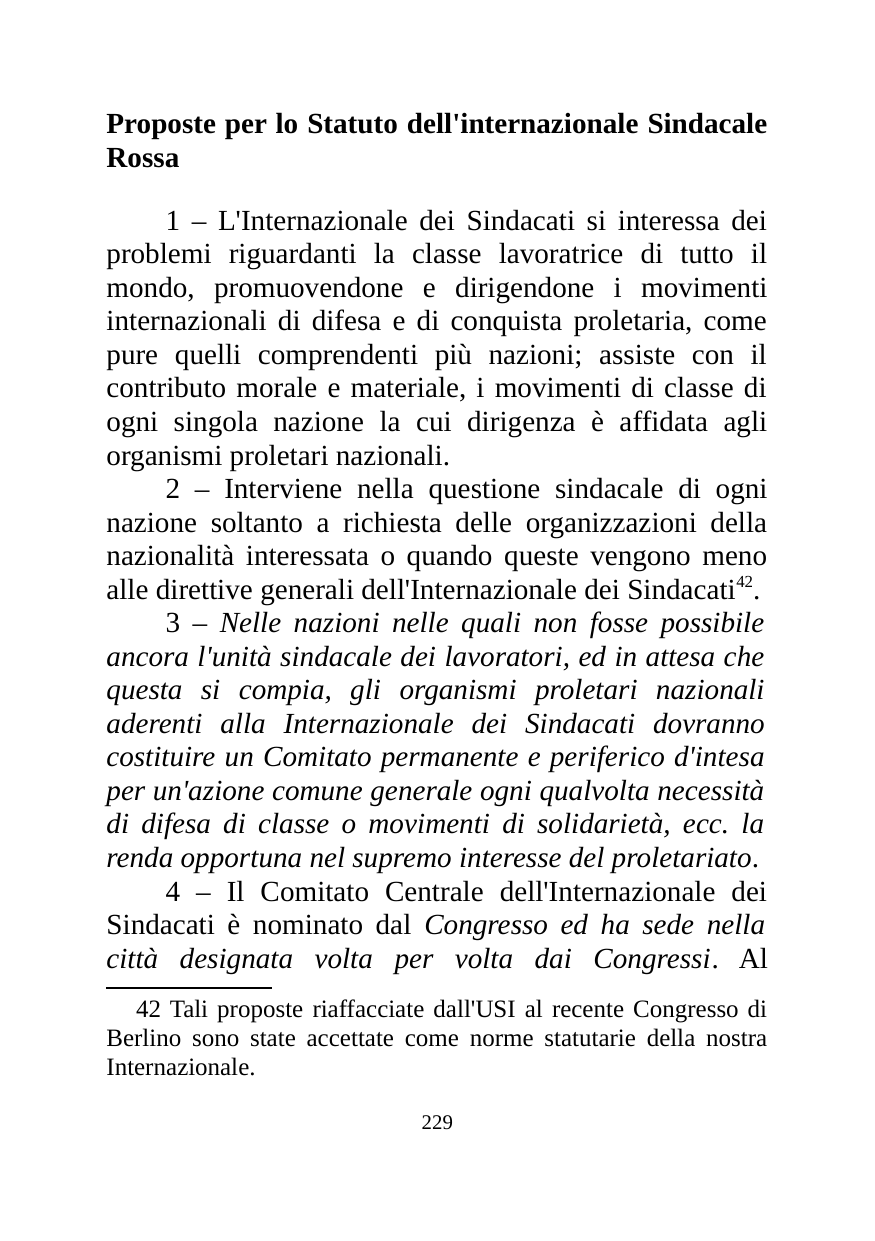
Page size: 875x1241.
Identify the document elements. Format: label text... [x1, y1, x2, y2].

text 2 – Interviene nella questione sindacale di ogni nazione soltanto a richiesta delle organizzazioni della nazionalità interessata o quando queste vengono meno alle direttive generali dell'Internazionale dei Sindacati. [106, 471, 768, 605]
text 3 – Nelle nazioni nelle quali non fosse possibile ancora l'unità sindacale dei lavoratori, ed in attesa che questa si compia, gli organismi proletari nazionali aderenti alla Internazionale dei Sindacati dovranno costituire un Comitato permanente e periferico d'intesa per un'azione comune generale ogni qualvolta necessità di difesa di classe o movimenti di solidarietà, ecc. la renda opportuna nel supremo interesse del proletariato. [106, 605, 768, 874]
text 1 – L'Internazionale dei Sindacati si interessa dei problemi riguardanti la classe lavoratrice di tutto il mondo, promuovendone e dirigendone i movimenti internazionali di difesa e di conquista proletaria, come pure quelli comprendenti più nazioni; assiste con il contributo morale e materiale, i movimenti di classe di ogni singola nazione la cui dirigenza è affidata agli organismi proletari nazionali. [106, 203, 768, 471]
text Tali proposte riaffacciate dall'USI al recente Congresso di Berlino sono state accettate come norme statutarie della nostra Internazionale. [106, 994, 768, 1080]
text 4 – Il Comitato Centrale dell'Internazionale dei Sindacati è nominato dal Congresso ed ha sede nella città designata volta per volta dai Congressi. Al [106, 874, 768, 974]
text Proposte per lo Statuto dell'internazionale Sindacale Rossa [106, 106, 768, 173]
